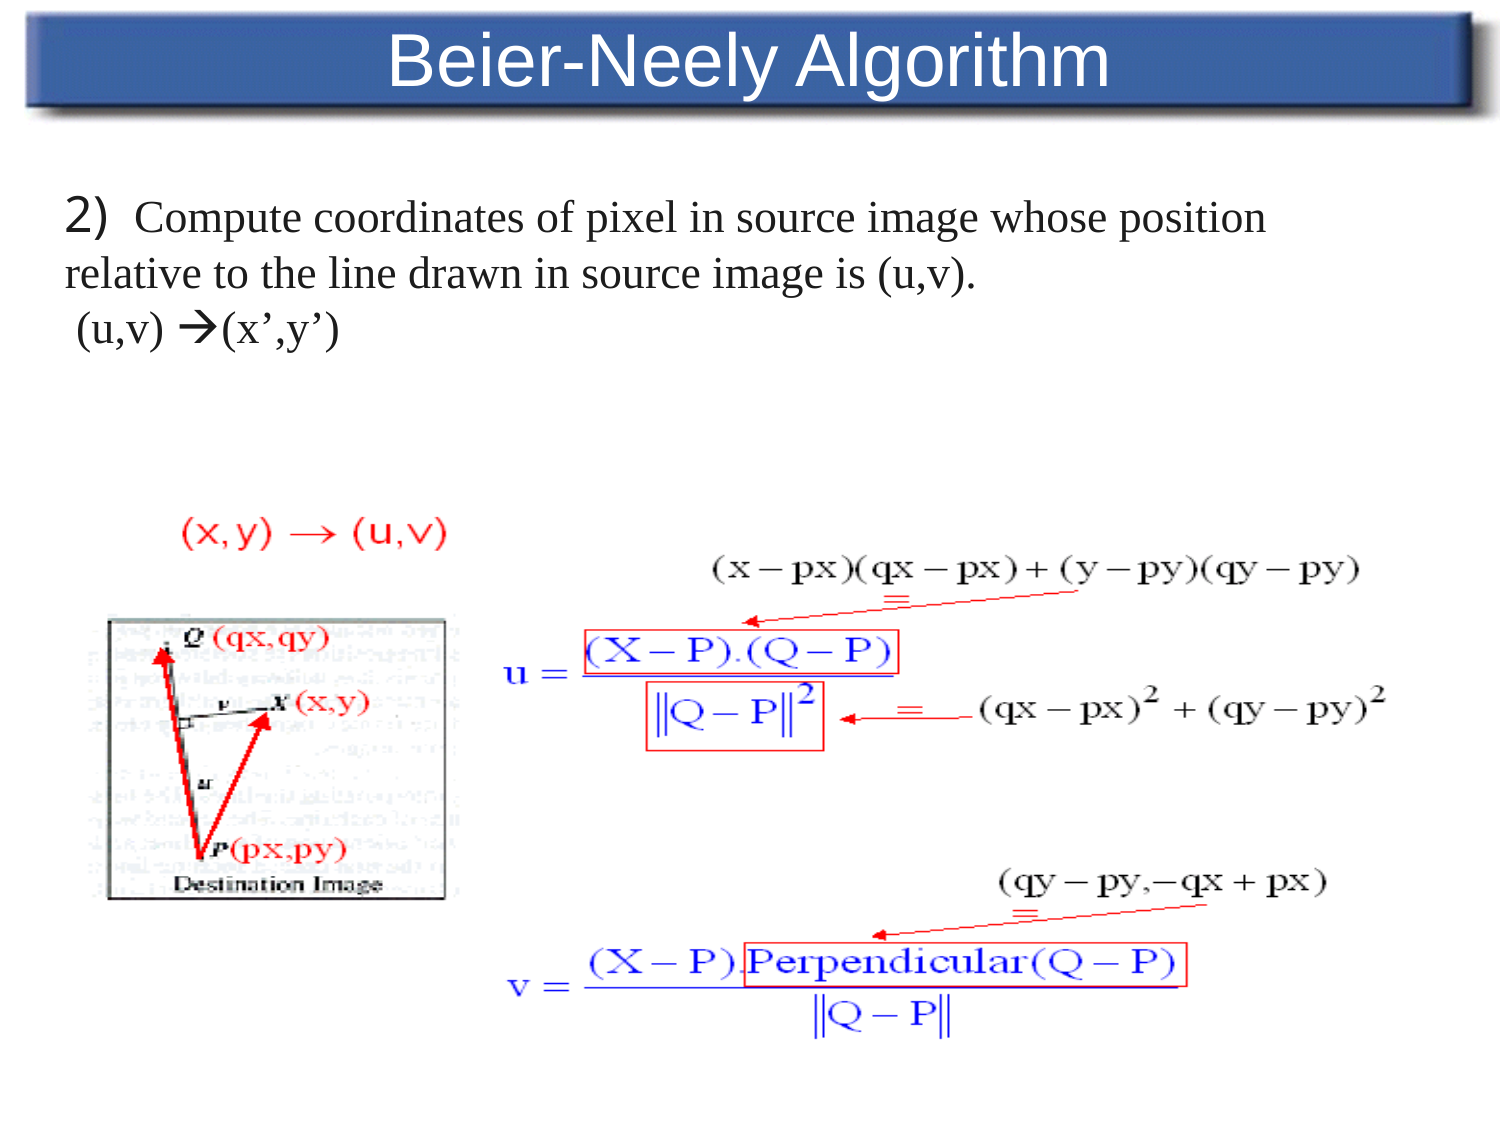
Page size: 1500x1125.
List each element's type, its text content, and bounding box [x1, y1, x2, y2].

text_box 2) Compute coordinates of pixel in source image whose position relative to the line drawn in source image is (u,v). (u,v) (x’,y’) [49, 174, 1413, 361]
picture [24, 9, 1500, 125]
title Beier-Neely Algorithm [110, 3, 1389, 110]
chart [37, 500, 1438, 1063]
